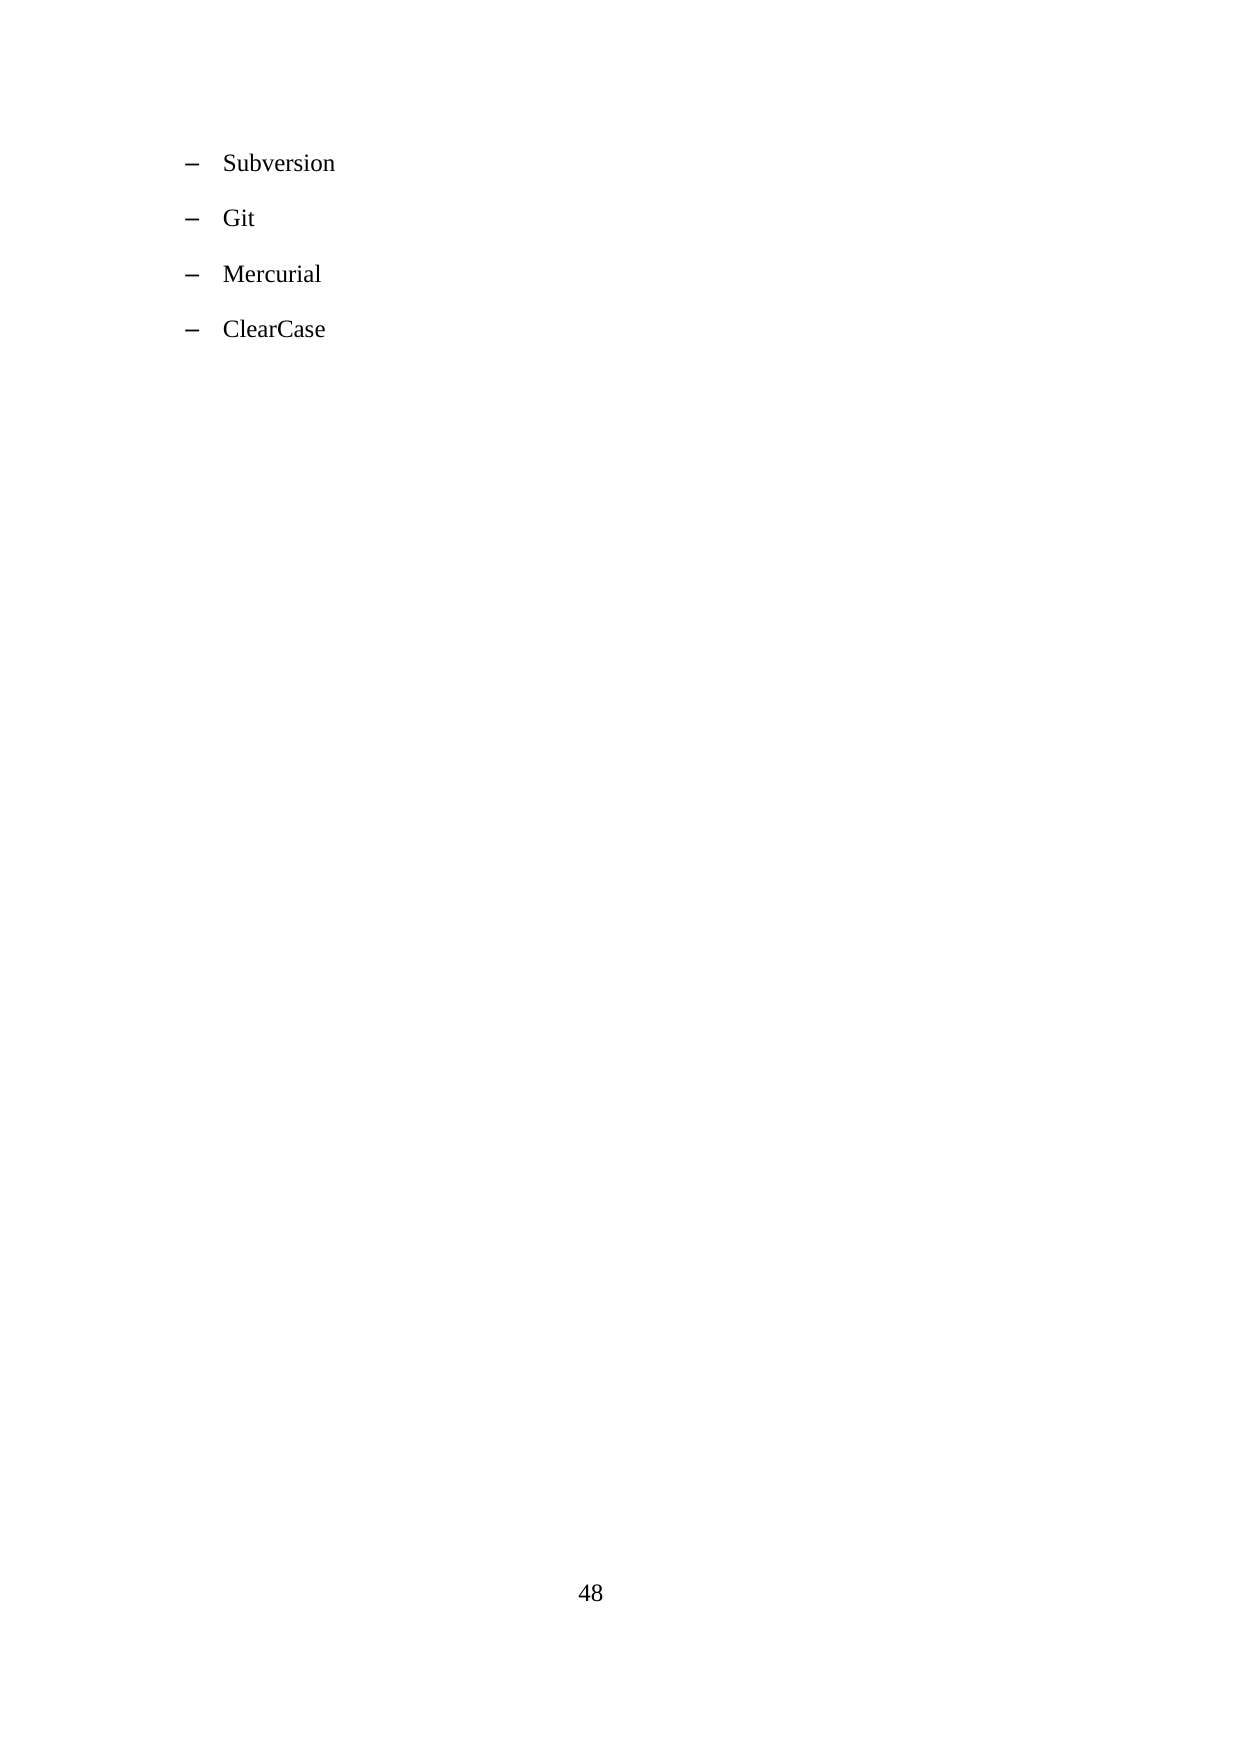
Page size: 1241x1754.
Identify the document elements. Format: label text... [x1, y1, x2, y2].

list Git [185, 203, 1033, 232]
list ClearCase [185, 314, 1033, 343]
list Mercurial [185, 259, 1033, 288]
list Subversion [185, 148, 1033, 176]
